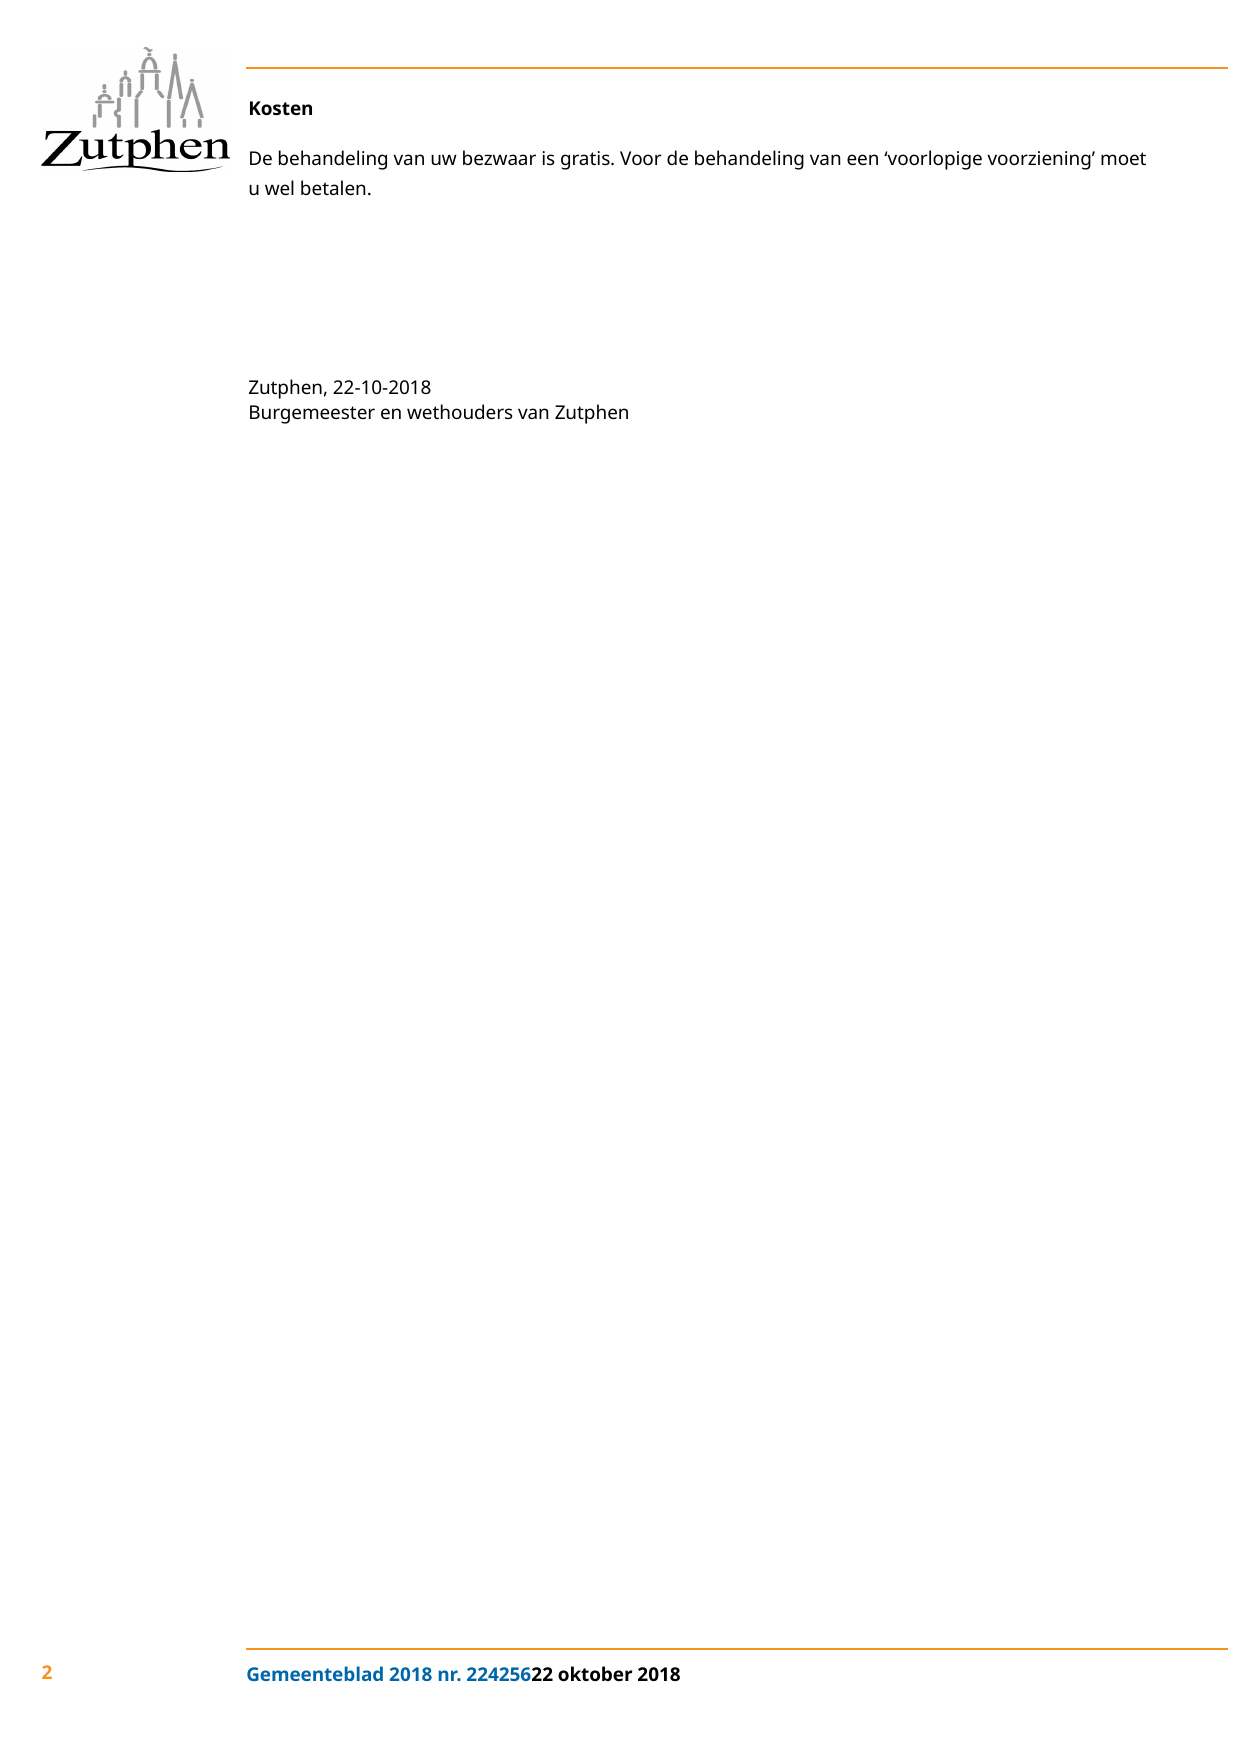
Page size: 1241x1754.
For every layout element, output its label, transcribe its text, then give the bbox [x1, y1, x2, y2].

text Zutphen, 22-10-2018 [248, 374, 1152, 399]
text Burgemeester en wethouders van Zutphen [248, 399, 1152, 425]
picture [41, 47, 231, 172]
text De behandeling van uw bezwaar is gratis. Voor de behandeling van een ‘voorlopige voorziening’ moet u wel betalen. [248, 145, 1152, 201]
text Kosten [248, 95, 1152, 121]
